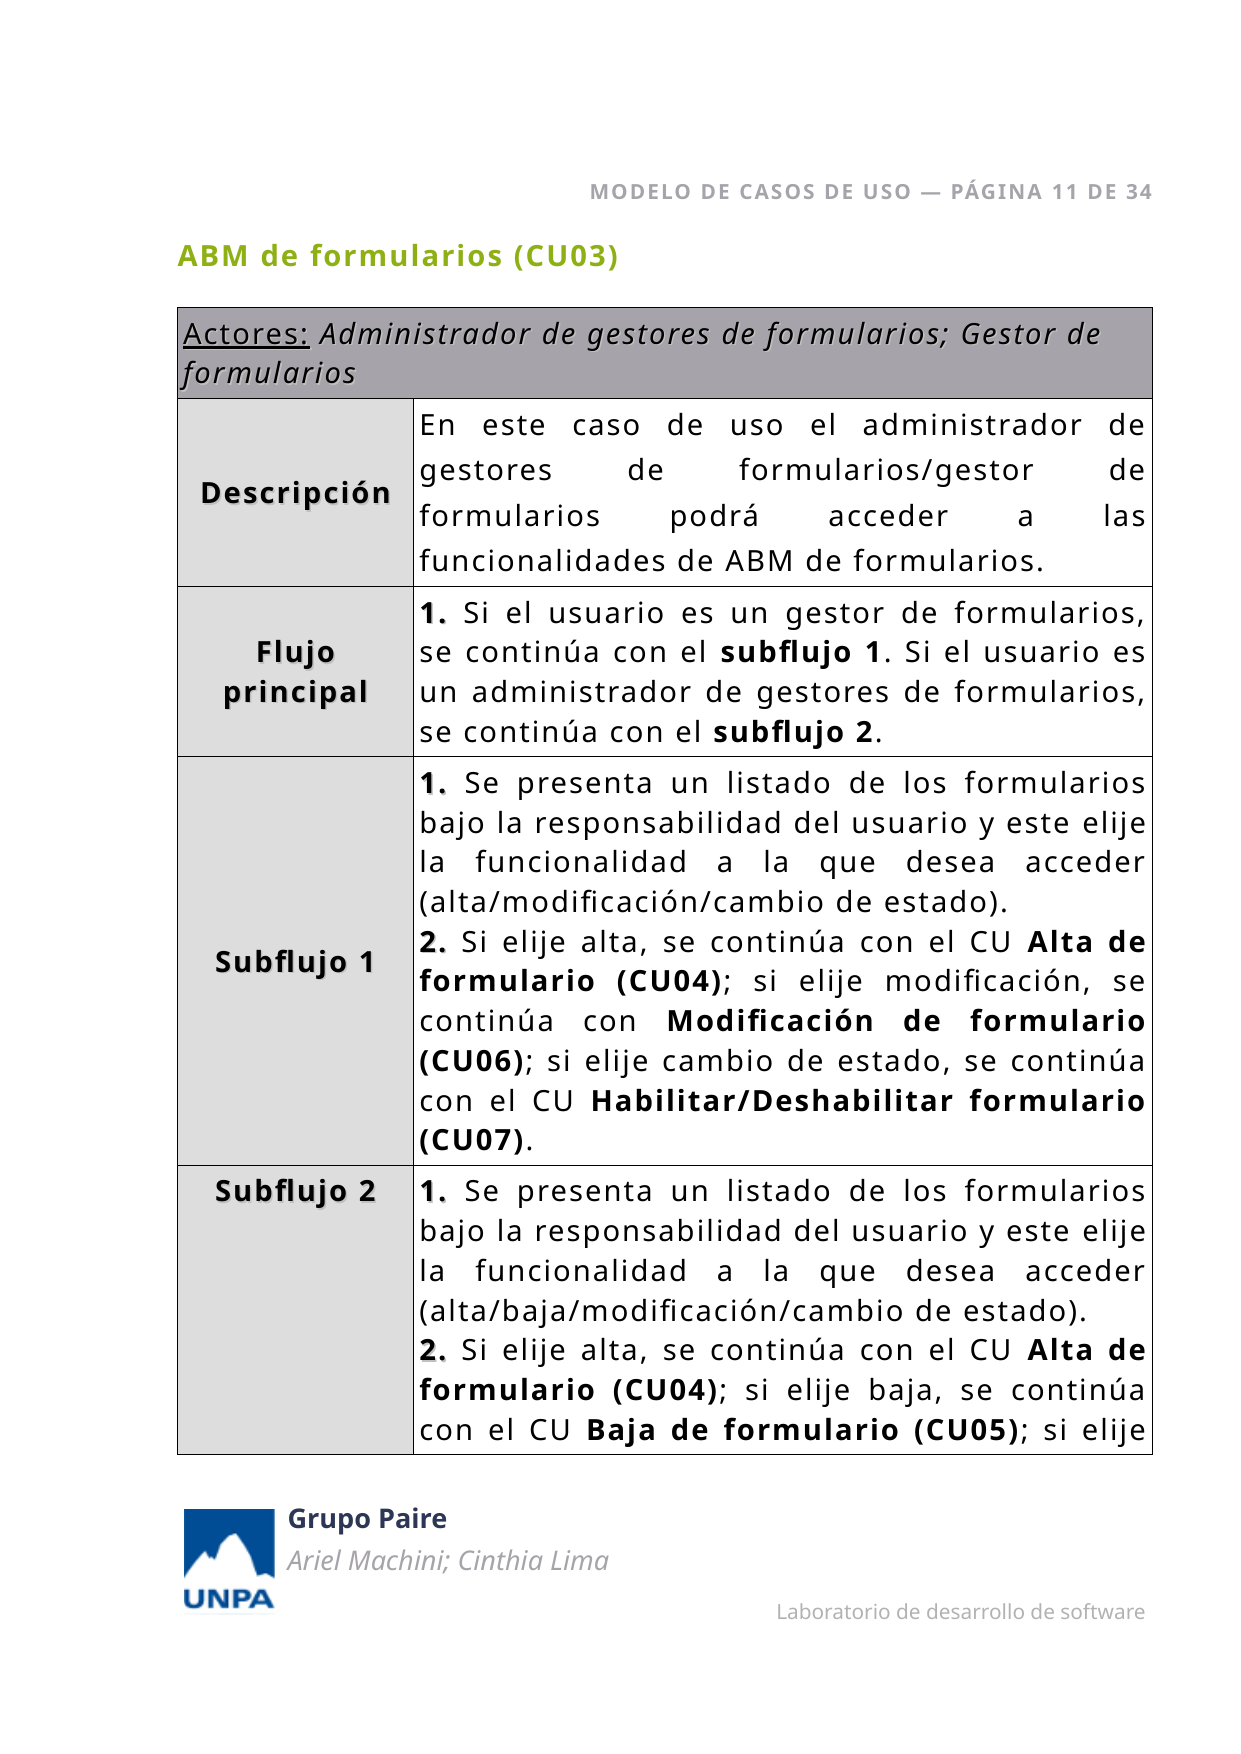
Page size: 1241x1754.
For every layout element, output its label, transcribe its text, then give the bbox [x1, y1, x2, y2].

table_cell Subflujo 2 [178, 1166, 413, 1454]
table_cell 1. Si el usuario es un gestor de formularios, se continúa con el subflujo 1. Si el usuario es un administrador de gestores de formularios, se continúa con el subflujo 2. [414, 587, 1152, 756]
table_cell Subflujo 1 [178, 757, 413, 1165]
table_cell En este caso de uso el administrador de gestores de formularios/gestor de formularios podrá acceder a las funcionalidades de ABM de formularios. [414, 399, 1152, 586]
subtitle ABM de formularios (CU03) [177, 235, 1152, 275]
picture [184, 1509, 275, 1615]
table_cell 1. Se presenta un listado de los formularios bajo la responsabilidad del usuario y este elije la funcionalidad a la que desea acceder (alta/baja/modificación/cambio de estado). 2. Si elije alta, se continúa con el CU Alta de formulario (CU04); si elije baja, se continúa con el CU Baja de formulario (CU05); si elije [414, 1166, 1152, 1454]
table_cell Flujo principal [178, 587, 413, 756]
table_cell Descripción [178, 399, 413, 586]
table_header Actores: Administrador de gestores de formularios; Gestor de formularios [178, 308, 1152, 398]
table_cell 1. Se presenta un listado de los formularios bajo la responsabilidad del usuario y este elije la funcionalidad a la que desea acceder (alta/modificación/cambio de estado). 2. Si elije alta, se continúa con el CU Alta de formulario (CU04); si elije modificación, se continúa con Modificación de formulario (CU06); si elije cambio de estado, se continúa con el CU Habilitar/Deshabilitar formulario (CU07). [414, 757, 1152, 1165]
